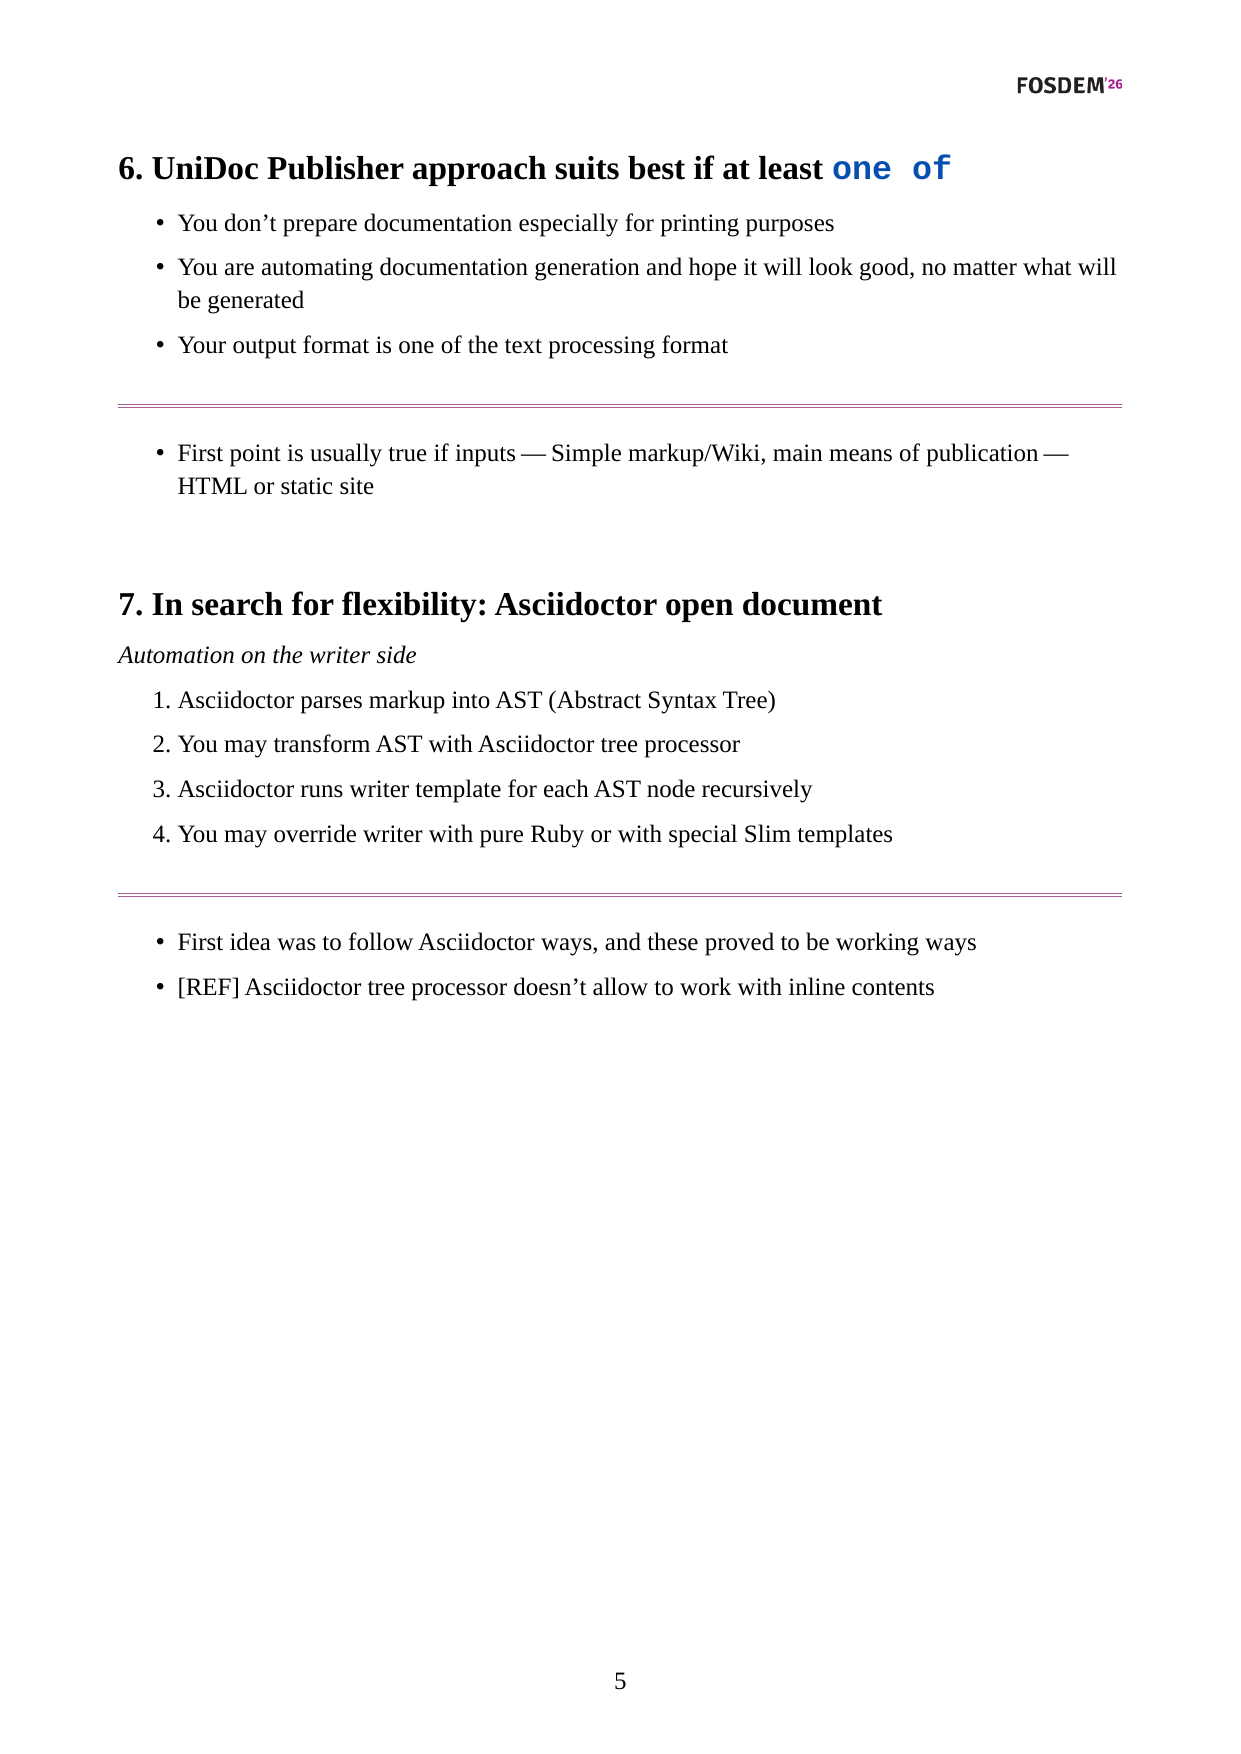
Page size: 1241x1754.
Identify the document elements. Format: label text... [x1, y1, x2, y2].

subtitle 7. In search for flexibility: Asciidoctor open document [118, 584, 1122, 622]
list Asciidoctor runs writer template for each AST node recursively [177, 774, 1122, 803]
text Automation on the writer side [118, 640, 1122, 669]
list You may transform AST with Asciidoctor tree processor [177, 729, 1122, 758]
list Your output format is one of the text processing format [177, 330, 1122, 359]
list You are automating documentation generation and hope it will look good, no matter what will be generated [177, 252, 1122, 314]
picture [1017, 76, 1123, 94]
list [REF] Asciidoctor tree processor doesn’t allow to work with inline contents [177, 972, 1122, 1000]
list First point is usually true if inputs — Simple markup/Wiki, main means of publication — HTML or static site [177, 438, 1122, 500]
list You may override writer with pure Ruby or with special Slim templates [177, 819, 1122, 848]
list Asciidoctor parses markup into AST (Abstract Syntax Tree) [177, 685, 1122, 713]
subtitle 6. UniDoc Publisher approach suits best if at least one of [118, 148, 1122, 190]
list You don’t prepare documentation especially for printing purposes [177, 208, 1122, 236]
list First idea was to follow Asciidoctor ways, and these proved to be working ways [177, 927, 1122, 956]
